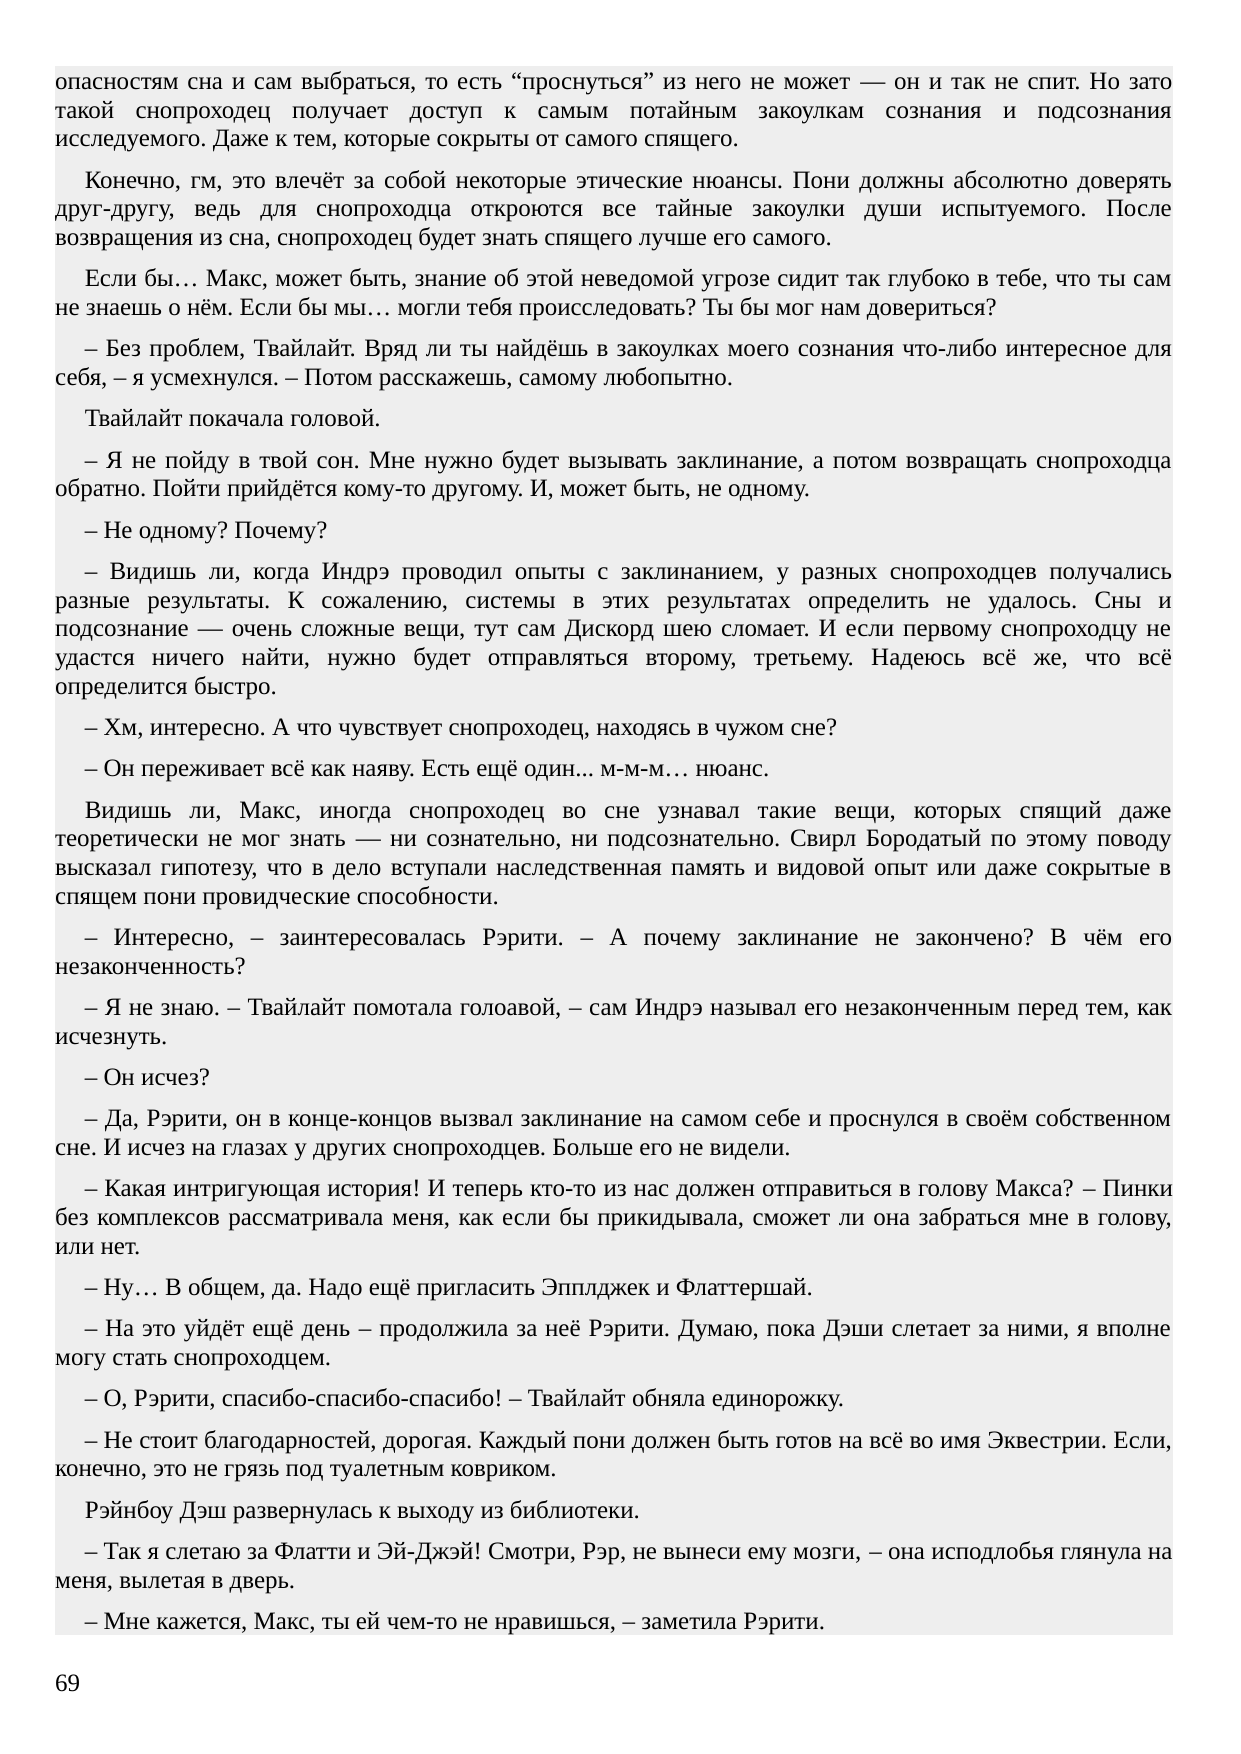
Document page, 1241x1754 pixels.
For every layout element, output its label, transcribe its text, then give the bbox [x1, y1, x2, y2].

text Рэйнбоу Дэш развернулась к выходу из библиотеки. [55, 1495, 1173, 1523]
text – Ну… В общем, да. Надо ещё пригласить Эпплджек и Флаттершай. [55, 1272, 1173, 1301]
text опасностям сна и сам выбраться, то есть “проснуться” из него не может — он и так не спит. Но зато такой снопроходец получает доступ к самым потайным закоулкам сознания и подсознания исследуемого. Даже к тем, которые сокрыты от самого спящего. [55, 66, 1173, 152]
text – Не одному? Почему? [55, 515, 1173, 543]
text – Хм, интересно. А что чувствует снопроходец, находясь в чужом сне? [55, 712, 1173, 741]
text – Мне кажется, Макс, ты ей чем-то не нравишься, – заметила Рэрити. [55, 1606, 1173, 1635]
text – Он переживает всё как наяву. Есть ещё один... м-м-м… нюанс. [55, 753, 1173, 782]
text – Интересно, – заинтересовалась Рэрити. – А почему заклинание не закончено? В чём его незаконченность? [55, 922, 1173, 980]
text – Так я слетаю за Флатти и Эй-Джэй! Смотри, Рэр, не вынеси ему мозги, – она исподлобья глянула на меня, вылетая в дверь. [55, 1536, 1173, 1593]
text – Он исчез? [55, 1062, 1173, 1091]
text – Я не знаю. – Твайлайт помотала голоавой, – сам Индрэ называл его незаконченным перед тем, как исчезнуть. [55, 992, 1173, 1050]
text Конечно, гм, это влечёт за собой некоторые этические нюансы. Пони должны абсолютно доверять друг-другу, ведь для снопроходца откроются все тайные закоулки души испытуемого. После возвращения из сна, снопроходец будет знать спящего лучше его самого. [55, 165, 1173, 251]
text – О, Рэрити, спасибо-спасибо-спасибо! – Твайлайт обняла единорожку. [55, 1383, 1173, 1412]
text Если бы… Макс, может быть, знание об этой неведомой угрозе сидит так глубоко в тебе, что ты сам не знаешь о нём. Если бы мы… могли тебя происследовать? Ты бы мог нам довериться? [55, 263, 1173, 321]
text – Какая интригующая история! И теперь кто-то из нас должен отправиться в голову Макса? – Пинки без комплексов рассматривала меня, как если бы прикидывала, сможет ли она забраться мне в голову, или нет. [55, 1173, 1173, 1260]
text – Я не пойду в твой сон. Мне нужно будет вызывать заклинание, а потом возвращать снопроходца обратно. Пойти прийдётся кому-то другому. И, может быть, не одному. [55, 445, 1173, 502]
text Твайлайт покачала головой. [55, 403, 1173, 432]
text – Да, Рэрити, он в конце-концов вызвал заклинание на самом себе и проснулся в своём собственном сне. И исчез на глазах у других снопроходцев. Больше его не видели. [55, 1103, 1173, 1161]
text – На это уйдёт ещё день – продолжила за неё Рэрити. Думаю, пока Дэши слетает за ними, я вполне могу стать снопроходцем. [55, 1313, 1173, 1371]
text Видишь ли, Макс, иногда снопроходец во сне узнавал такие вещи, которых спящий даже теоретически не мог знать — ни сознательно, ни подсознательно. Свирл Бородатый по этому поводу высказал гипотезу, что в дело вступали наследственная память и видовой опыт или даже сокрытые в спящем пони провидческие способности. [55, 795, 1173, 910]
text – Без проблем, Твайлайт. Вряд ли ты найдёшь в закоулках моего сознания что-либо интересное для себя, – я усмехнулся. – Потом расскажешь, самому любопытно. [55, 333, 1173, 391]
text – Видишь ли, когда Индрэ проводил опыты с заклинанием, у разных снопроходцев получались разные результаты. К сожалению, системы в этих результатах определить не удалось. Сны и подсознание — очень сложные вещи, тут сам Дискорд шею сломает. И если первому снопроходцу не удастся ничего найти, нужно будет отправляться второму, третьему. Надеюсь всё же, что всё определится быстро. [55, 556, 1173, 700]
text – Не стоит благодарностей, дорогая. Каждый пони должен быть готов на всё во имя Эквестрии. Если, конечно, это не грязь под туалетным ковриком. [55, 1425, 1173, 1482]
